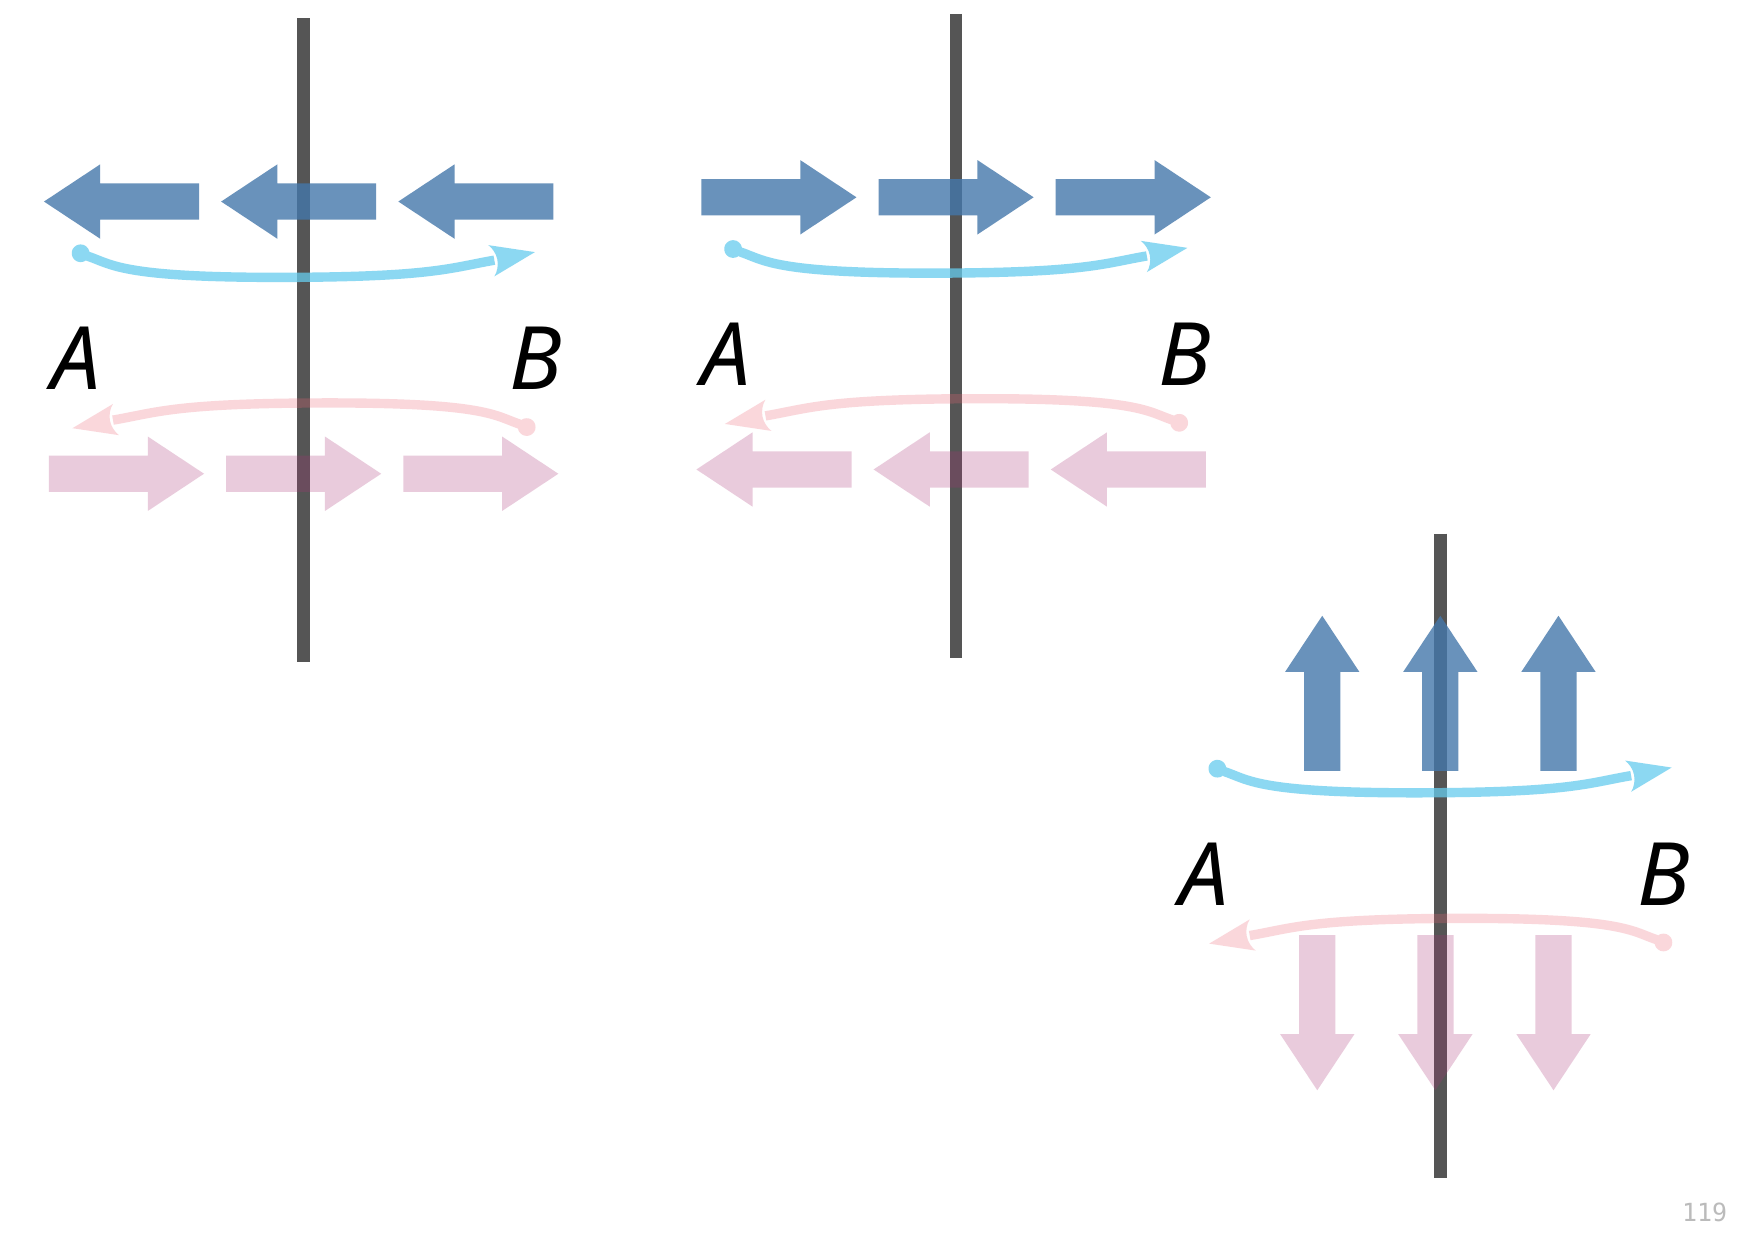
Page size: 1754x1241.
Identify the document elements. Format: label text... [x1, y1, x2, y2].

text_box [1516, 935, 1591, 1091]
text_box [221, 164, 377, 239]
text_box [1055, 160, 1211, 235]
text_box B [1622, 804, 1706, 907]
text_box [1280, 935, 1355, 1091]
text_box B [1144, 284, 1228, 388]
text_box A [686, 284, 780, 388]
text_box [701, 160, 857, 235]
text_box [1398, 935, 1473, 1091]
text_box A [37, 289, 130, 392]
text_box [398, 164, 554, 239]
text_box [1050, 432, 1206, 507]
text_box [43, 164, 200, 239]
text_box [1521, 615, 1596, 771]
text_box [1403, 615, 1478, 771]
text_box B [494, 289, 578, 392]
text_box A [1165, 804, 1258, 907]
text_box [403, 436, 559, 511]
text_box [696, 432, 852, 507]
text_box [878, 160, 1034, 235]
text_box [1285, 615, 1360, 771]
text_box [48, 436, 205, 511]
text_box [873, 432, 1029, 507]
text_box [226, 436, 382, 511]
